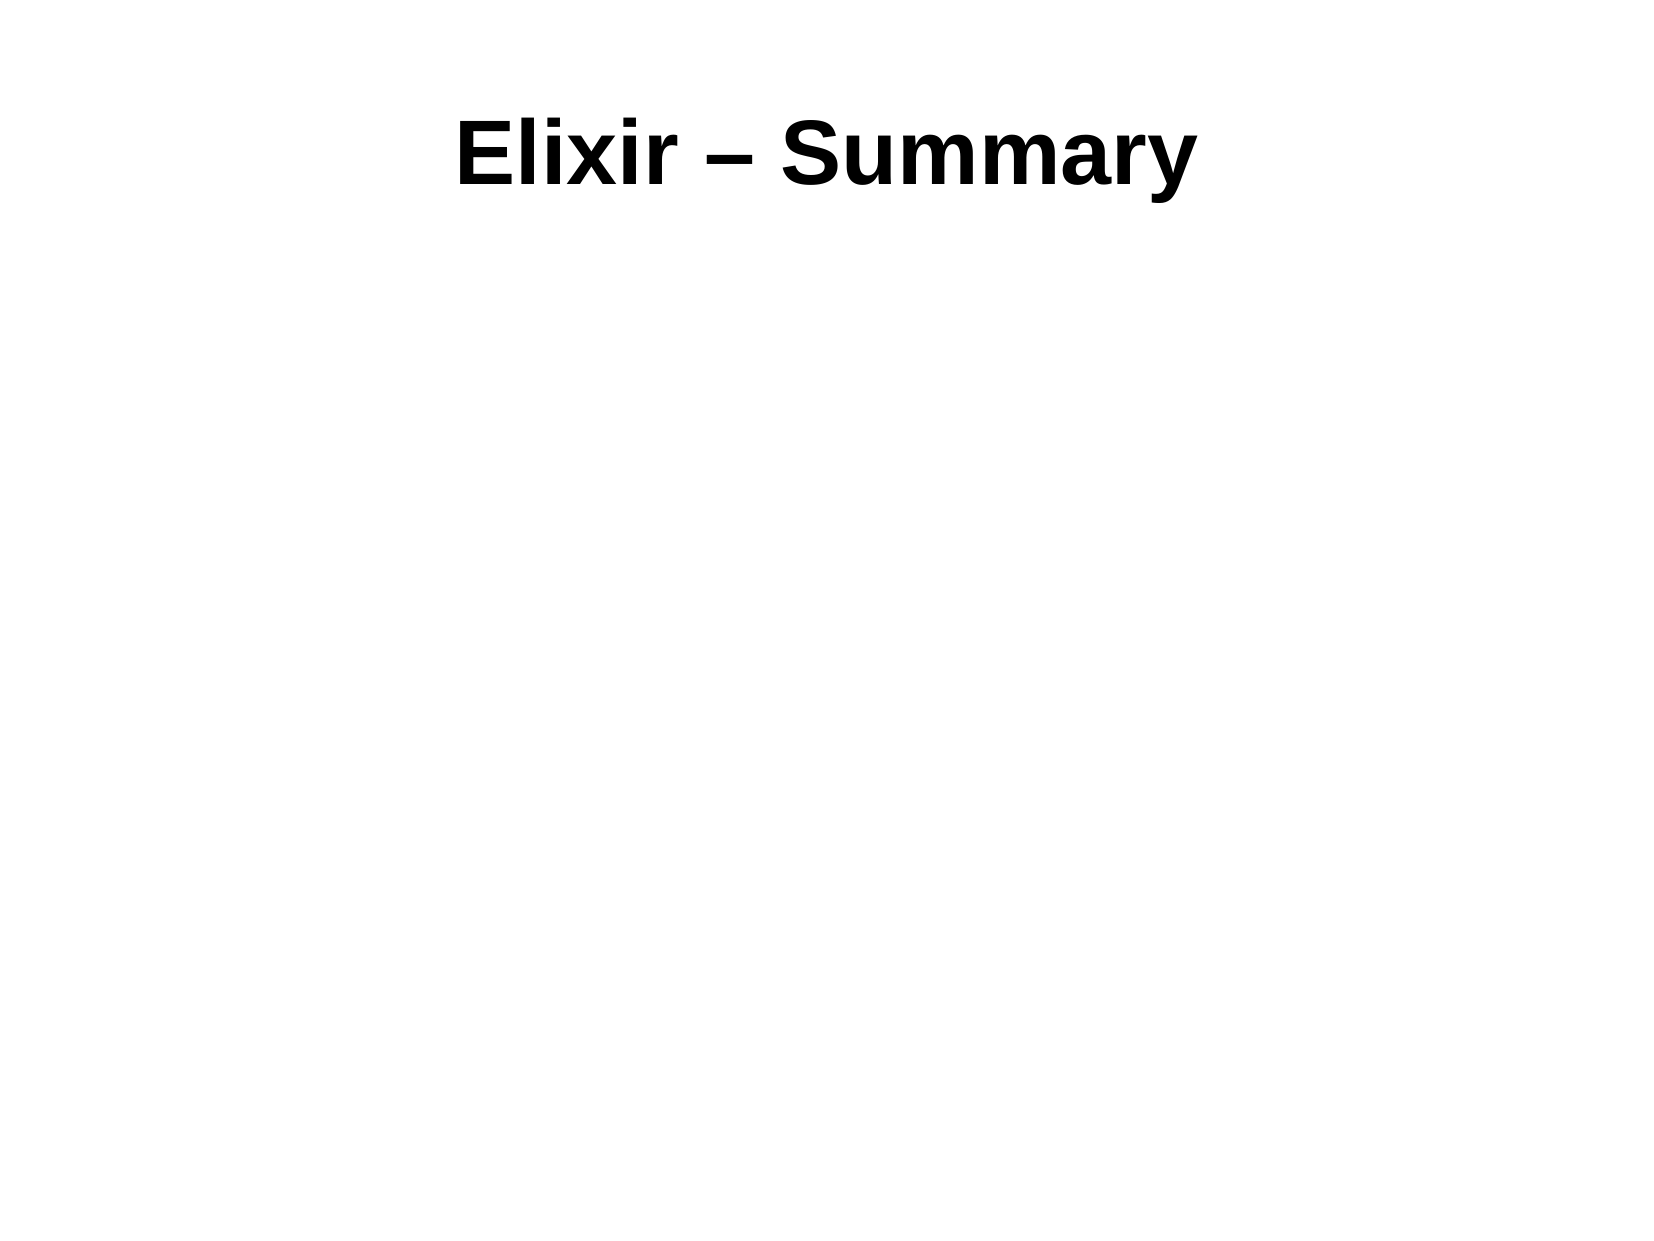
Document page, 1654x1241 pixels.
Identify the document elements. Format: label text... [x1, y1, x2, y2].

title Elixir – Summary [82, 49, 1571, 257]
